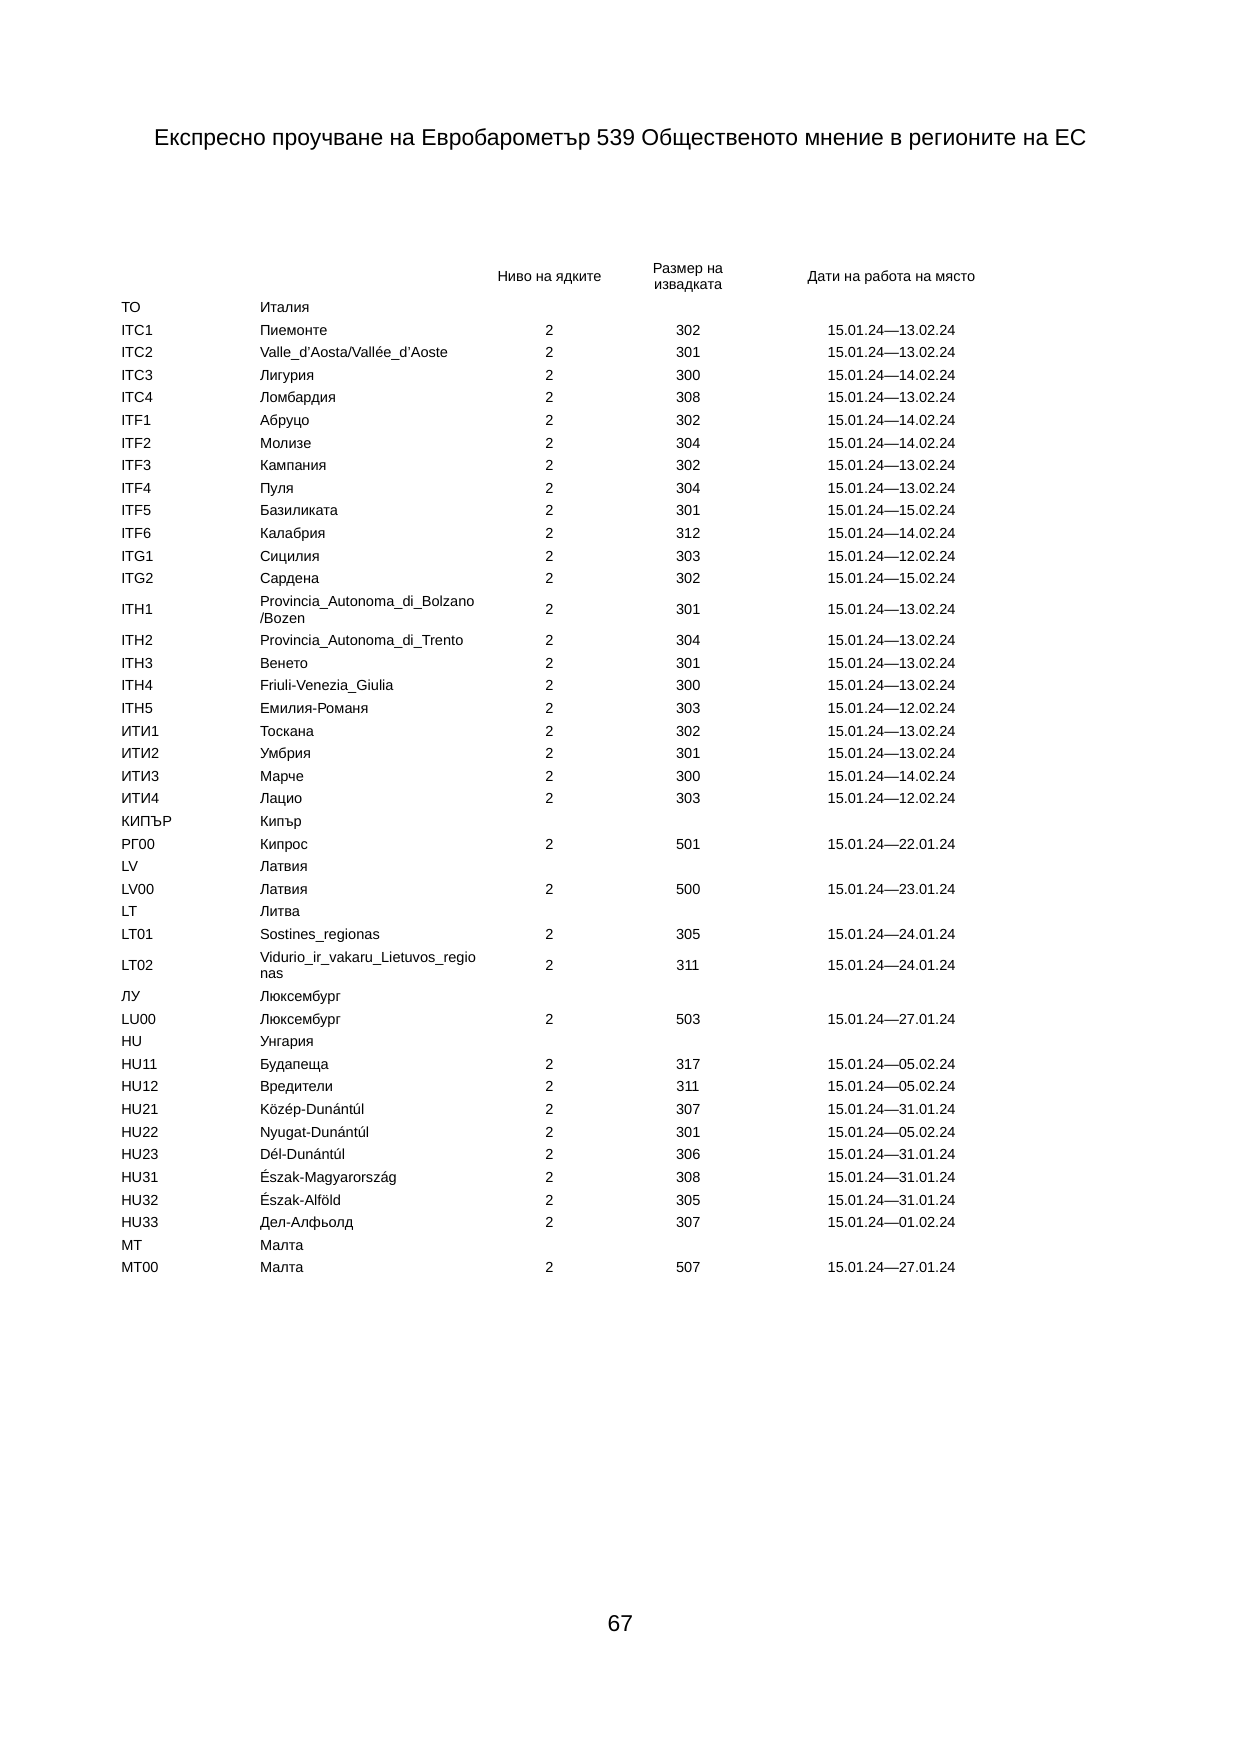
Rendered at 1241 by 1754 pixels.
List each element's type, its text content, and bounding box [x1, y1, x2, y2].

table_cell 301 [619, 590, 757, 629]
table_cell 15.01.24—05.02.24 [757, 1053, 1026, 1075]
table_cell 307 [619, 1098, 757, 1120]
table_cell Тоскана [257, 719, 480, 742]
table_cell 15.01.24—13.02.24 [757, 318, 1026, 341]
table_cell Люксембург [257, 985, 480, 1007]
table_cell Provincia_Autonoma_di_Trento [257, 629, 480, 652]
table_cell [619, 855, 757, 878]
table_cell 301 [619, 1120, 757, 1143]
table_cell Малта [257, 1234, 480, 1256]
table_cell [480, 810, 618, 832]
table_cell 2 [480, 431, 618, 454]
table_cell 15.01.24—31.01.24 [757, 1098, 1026, 1120]
table_cell Сардена [257, 567, 480, 589]
table_cell 311 [619, 945, 757, 985]
table_cell 301 [619, 742, 757, 764]
table_cell 2 [480, 1075, 618, 1098]
table_cell 308 [619, 386, 757, 409]
table_cell ITH3 [118, 652, 257, 674]
table_cell 2 [480, 945, 618, 985]
table_cell 2 [480, 522, 618, 544]
table_cell 15.01.24—13.02.24 [757, 341, 1026, 363]
table_cell 2 [480, 364, 618, 386]
table_cell Dél-Dunántúl [257, 1143, 480, 1166]
table_cell Италия [257, 296, 480, 318]
table_cell 2 [480, 1008, 618, 1030]
table_cell [757, 1030, 1026, 1053]
table_cell 311 [619, 1075, 757, 1098]
table_cell 15.01.24—31.01.24 [757, 1143, 1026, 1166]
table_cell 304 [619, 477, 757, 499]
table_cell 304 [619, 431, 757, 454]
table_cell 300 [619, 364, 757, 386]
table_cell 2 [480, 386, 618, 409]
table_cell ITC2 [118, 341, 257, 363]
table_cell HU [118, 1030, 257, 1053]
table_cell 2 [480, 318, 618, 341]
table_cell HU32 [118, 1188, 257, 1211]
table_cell 2 [480, 1053, 618, 1075]
table_cell 300 [619, 765, 757, 787]
table_cell [757, 296, 1026, 318]
table_cell 2 [480, 1120, 618, 1143]
table_cell 308 [619, 1166, 757, 1188]
table_cell Сицилия [257, 544, 480, 567]
table_cell [757, 810, 1026, 832]
table_header Размер на извадката [619, 256, 757, 296]
table_cell Люксембург [257, 1008, 480, 1030]
table_cell ITF2 [118, 431, 257, 454]
table_cell Кампания [257, 454, 480, 477]
table_cell [480, 1030, 618, 1053]
table_cell [480, 900, 618, 923]
table_cell 2 [480, 567, 618, 589]
table_cell [619, 900, 757, 923]
table_cell 303 [619, 544, 757, 567]
table_cell 317 [619, 1053, 757, 1075]
table_cell HU21 [118, 1098, 257, 1120]
table_cell 302 [619, 318, 757, 341]
table_cell 501 [619, 833, 757, 855]
table_cell 15.01.24—13.02.24 [757, 719, 1026, 742]
table_cell ITC1 [118, 318, 257, 341]
table_cell 2 [480, 719, 618, 742]
table_cell 2 [480, 544, 618, 567]
table_cell Будапеща [257, 1053, 480, 1075]
table_cell [480, 296, 618, 318]
table_cell ЛУ [118, 985, 257, 1007]
table_cell Марче [257, 765, 480, 787]
table_cell 2 [480, 1211, 618, 1233]
table_cell 15.01.24—01.02.24 [757, 1211, 1026, 1233]
table_cell [619, 1234, 757, 1256]
table_cell 2 [480, 1188, 618, 1211]
table_cell 2 [480, 590, 618, 629]
table_cell HU22 [118, 1120, 257, 1143]
table_cell 15.01.24—12.02.24 [757, 787, 1026, 810]
table_cell 304 [619, 629, 757, 652]
table_cell MT [118, 1234, 257, 1256]
table_cell 2 [480, 652, 618, 674]
table_cell 2 [480, 697, 618, 719]
table_cell [619, 1030, 757, 1053]
table_cell 2 [480, 1143, 618, 1166]
table_cell 2 [480, 477, 618, 499]
table_cell 15.01.24—23.01.24 [757, 878, 1026, 900]
table_header Ниво на ядките [480, 256, 618, 296]
table_cell 15.01.24—13.02.24 [757, 386, 1026, 409]
table_cell 2 [480, 409, 618, 431]
table_header Дати на работа на място [757, 256, 1026, 296]
table_cell HU33 [118, 1211, 257, 1233]
table_cell 2 [480, 674, 618, 697]
table_cell ИТИ1 [118, 719, 257, 742]
table_cell 305 [619, 923, 757, 945]
table_cell HU12 [118, 1075, 257, 1098]
table_cell 503 [619, 1008, 757, 1030]
table_cell Sostines_regionas [257, 923, 480, 945]
table_cell LV00 [118, 878, 257, 900]
table_cell 15.01.24—14.02.24 [757, 522, 1026, 544]
table_cell Észak-Alföld [257, 1188, 480, 1211]
table_cell 15.01.24—14.02.24 [757, 364, 1026, 386]
table_cell Ломбардия [257, 386, 480, 409]
table_cell ITH1 [118, 590, 257, 629]
table_cell Базиликата [257, 499, 480, 522]
table_cell 15.01.24—12.02.24 [757, 697, 1026, 719]
table_cell Лигурия [257, 364, 480, 386]
table_cell 15.01.24—13.02.24 [757, 674, 1026, 697]
table_cell Valle_d’Aosta/Vallée_d’Aoste [257, 341, 480, 363]
table_cell Közép-Dunántúl [257, 1098, 480, 1120]
table_cell [480, 1234, 618, 1256]
table_cell 15.01.24—27.01.24 [757, 1256, 1026, 1279]
table_cell 2 [480, 742, 618, 764]
table_cell 2 [480, 833, 618, 855]
table_cell Пуля [257, 477, 480, 499]
table_cell ITG2 [118, 567, 257, 589]
table_cell 15.01.24—13.02.24 [757, 652, 1026, 674]
table_cell 302 [619, 567, 757, 589]
table_cell 15.01.24—22.01.24 [757, 833, 1026, 855]
table_cell 500 [619, 878, 757, 900]
table_cell 15.01.24—05.02.24 [757, 1120, 1026, 1143]
table_cell [480, 855, 618, 878]
table_cell 2 [480, 1098, 618, 1120]
table_header [118, 256, 257, 296]
table_cell 307 [619, 1211, 757, 1233]
table_cell [757, 1234, 1026, 1256]
table_cell [619, 985, 757, 1007]
table_cell 507 [619, 1256, 757, 1279]
table_cell HU31 [118, 1166, 257, 1188]
table_cell ИТИ4 [118, 787, 257, 810]
table_cell 15.01.24—15.02.24 [757, 499, 1026, 522]
table_cell 303 [619, 697, 757, 719]
table_cell 301 [619, 341, 757, 363]
table_cell Кипрос [257, 833, 480, 855]
table_cell Емилия-Романя [257, 697, 480, 719]
table_cell 15.01.24—24.01.24 [757, 945, 1026, 985]
table_cell ТО [118, 296, 257, 318]
table_cell Абруцо [257, 409, 480, 431]
table_cell Provincia_Autonoma_di_Bolzano/Bozen [257, 590, 480, 629]
table_cell [619, 810, 757, 832]
table_cell 302 [619, 454, 757, 477]
table_cell LT01 [118, 923, 257, 945]
table_cell 300 [619, 674, 757, 697]
table_cell [757, 855, 1026, 878]
table_cell LU00 [118, 1008, 257, 1030]
table_cell Малта [257, 1256, 480, 1279]
table_cell Észak-Magyarország [257, 1166, 480, 1188]
table_cell ITF5 [118, 499, 257, 522]
table_cell Латвия [257, 855, 480, 878]
table_cell ИТИ2 [118, 742, 257, 764]
table_cell LT02 [118, 945, 257, 985]
table_cell КИПЪР [118, 810, 257, 832]
table_cell Пиемонте [257, 318, 480, 341]
table_header [257, 256, 480, 296]
table_cell 2 [480, 787, 618, 810]
table_cell 15.01.24—14.02.24 [757, 765, 1026, 787]
table_cell 301 [619, 499, 757, 522]
table_cell Умбрия [257, 742, 480, 764]
table_cell 302 [619, 719, 757, 742]
table_cell ITF6 [118, 522, 257, 544]
table_cell 15.01.24—31.01.24 [757, 1188, 1026, 1211]
table_cell 2 [480, 499, 618, 522]
table_cell Молизе [257, 431, 480, 454]
table_cell 2 [480, 1166, 618, 1188]
table_cell РГ00 [118, 833, 257, 855]
table_cell Унгария [257, 1030, 480, 1053]
table_cell 2 [480, 629, 618, 652]
table_cell 15.01.24—05.02.24 [757, 1075, 1026, 1098]
table_cell ITC4 [118, 386, 257, 409]
table_cell 15.01.24—31.01.24 [757, 1166, 1026, 1188]
table_cell 303 [619, 787, 757, 810]
table_cell Кипър [257, 810, 480, 832]
table_cell Латвия [257, 878, 480, 900]
table_cell 15.01.24—27.01.24 [757, 1008, 1026, 1030]
table_cell МТ00 [118, 1256, 257, 1279]
table_cell 15.01.24—12.02.24 [757, 544, 1026, 567]
table_cell 305 [619, 1188, 757, 1211]
table_cell ITH4 [118, 674, 257, 697]
table_cell 306 [619, 1143, 757, 1166]
table_cell Вредители [257, 1075, 480, 1098]
table_cell Лацио [257, 787, 480, 810]
table_cell [619, 296, 757, 318]
table_cell ITC3 [118, 364, 257, 386]
table_cell Friuli-Venezia_Giulia [257, 674, 480, 697]
table_cell HU23 [118, 1143, 257, 1166]
table_cell 302 [619, 409, 757, 431]
table_cell Vidurio_ir_vakaru_Lietuvos_regionas [257, 945, 480, 985]
table_cell 15.01.24—24.01.24 [757, 923, 1026, 945]
table_cell HU11 [118, 1053, 257, 1075]
table_cell 15.01.24—13.02.24 [757, 629, 1026, 652]
table_cell [480, 985, 618, 1007]
table_cell 15.01.24—13.02.24 [757, 742, 1026, 764]
table_cell Литва [257, 900, 480, 923]
table_cell ITF3 [118, 454, 257, 477]
table_cell 15.01.24—13.02.24 [757, 454, 1026, 477]
table_cell 2 [480, 765, 618, 787]
table_cell 15.01.24—15.02.24 [757, 567, 1026, 589]
table_cell LV [118, 855, 257, 878]
table_cell 15.01.24—13.02.24 [757, 477, 1026, 499]
table_cell [757, 900, 1026, 923]
table_cell LT [118, 900, 257, 923]
table_cell Венето [257, 652, 480, 674]
table_cell ITF4 [118, 477, 257, 499]
table_cell 312 [619, 522, 757, 544]
table_cell ITF1 [118, 409, 257, 431]
table_cell 15.01.24—14.02.24 [757, 431, 1026, 454]
table_cell 2 [480, 454, 618, 477]
table_cell Дел-Алфьолд [257, 1211, 480, 1233]
table_cell 15.01.24—13.02.24 [757, 590, 1026, 629]
table_cell ITH5 [118, 697, 257, 719]
table_cell Калабрия [257, 522, 480, 544]
table_cell 15.01.24—14.02.24 [757, 409, 1026, 431]
table_cell ITH2 [118, 629, 257, 652]
table_cell 301 [619, 652, 757, 674]
table_cell [757, 985, 1026, 1007]
table_cell Nyugat-Dunántúl [257, 1120, 480, 1143]
table_cell ITG1 [118, 544, 257, 567]
table_cell 2 [480, 1256, 618, 1279]
table_cell ИТИ3 [118, 765, 257, 787]
table_cell 2 [480, 341, 618, 363]
table_cell 2 [480, 923, 618, 945]
table_cell 2 [480, 878, 618, 900]
